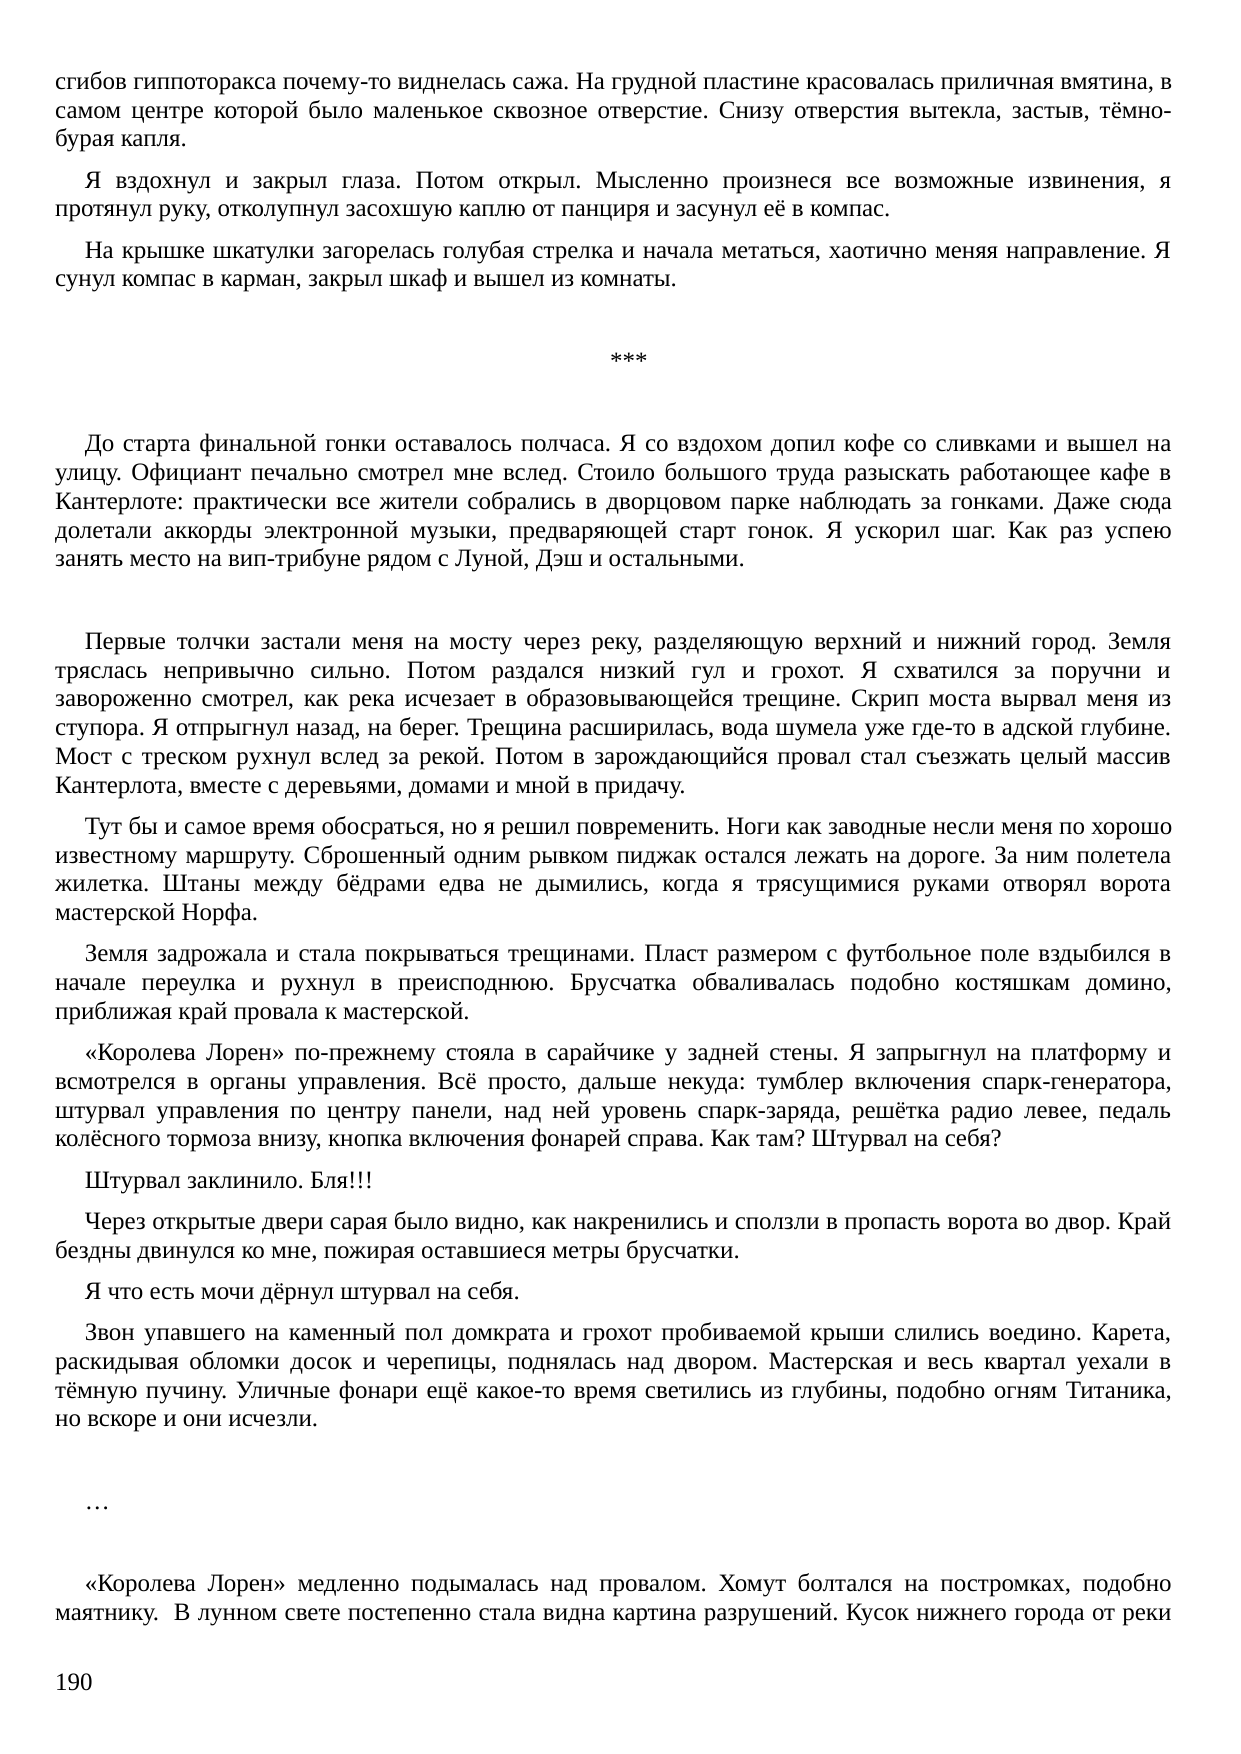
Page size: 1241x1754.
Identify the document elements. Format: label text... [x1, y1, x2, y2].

text «Королева Лорен» медленно подымалась над провалом. Хомут болтался на постромках, подобно маятнику. В лунном свете постепенно стала видна картина разрушений. Кусок нижнего города от реки [55, 1568, 1173, 1626]
text Я вздохнул и закрыл глаза. Потом открыл. Мысленно произнеся все возможные извинения, я протянул руку, отколупнул засохшую каплю от панциря и засунул её в компас. [55, 165, 1173, 222]
text Звон упавшего на каменный пол домкрата и грохот пробиваемой крыши слились воедино. Карета, раскидывая обломки досок и черепицы, поднялась над двором. Мастерская и весь квартал уехали в тёмную пучину. Уличные фонари ещё какое-то время светились из глубины, подобно огням Титаника, но вскоре и они исчезли. [55, 1317, 1173, 1432]
text Первые толчки застали меня на мосту через реку, разделяющую верхний и нижний город. Земля тряслась непривычно сильно. Потом раздался низкий гул и грохот. Я схватился за поручни и завороженно смотрел, как река исчезает в образовывающейся трещине. Скрип моста вырвал меня из ступора. Я отпрыгнул назад, на берег. Трещина расширилась, вода шумела уже где-то в адской глубине. Мост с треском рухнул вслед за рекой. Потом в зарождающийся провал стал съезжать целый массив Кантерлота, вместе с деревьями, домами и мной в придачу. [55, 626, 1173, 798]
text Я что есть мочи дёрнул штурвал на себя. [55, 1276, 1173, 1305]
text «Королева Лорен» по-прежнему стояла в сарайчике у задней стены. Я запрыгнул на платформу и всмотрелся в органы управления. Всё просто, дальше некуда: тумблер включения спарк-генератора, штурвал управления по центру панели, над ней уровень спарк-заряда, решётка радио левее, педаль колёсного тормоза внизу, кнопка включения фонарей справа. Как там? Штурвал на себя? [55, 1037, 1173, 1152]
text … [55, 1486, 1173, 1515]
text На крышке шкатулки загорелась голубая стрелка и начала метаться, хаотично меняя направление. Я сунул компас в карман, закрыл шкаф и вышел из комнаты. [55, 235, 1173, 292]
text Тут бы и самое время обосраться, но я решил повременить. Ноги как заводные несли меня по хорошо известному маршруту. Сброшенный одним рывком пиджак остался лежать на дороге. За ним полетела жилетка. Штаны между бёдрами едва не дымились, когда я трясущимися руками отворял ворота мастерской Норфа. [55, 811, 1173, 926]
text До старта финальной гонки оставалось полчаса. Я со вздохом допил кофе со сливками и вышел на улицу. Официант печально смотрел мне вслед. Стоило большого труда разыскать работающее кафе в Кантерлоте: практически все жители собрались в дворцовом парке наблюдать за гонками. Даже сюда долетали аккорды электронной музыки, предваряющей старт гонок. Я ускорил шаг. Как раз успею занять место на вип-трибуне рядом с Луной, Дэш и остальными. [55, 428, 1173, 572]
text *** [55, 346, 1173, 375]
text Штурвал заклинило. Бля!!! [55, 1165, 1173, 1193]
text сгибов гиппоторакса почему-то виднелась сажа. На грудной пластине красовалась приличная вмятина, в самом центре которой было маленькое сквозное отверстие. Снизу отверстия вытекла, застыв, тёмно-бурая капля. [55, 66, 1173, 152]
text Земля задрожала и стала покрываться трещинами. Пласт размером с футбольное поле вздыбился в начале переулка и рухнул в преисподнюю. Брусчатка обваливалась подобно костяшкам домино, приближая край провала к мастерской. [55, 938, 1173, 1025]
text Через открытые двери сарая было видно, как накренились и сползли в пропасть ворота во двор. Край бездны двинулся ко мне, пожирая оставшиеся метры брусчатки. [55, 1206, 1173, 1263]
